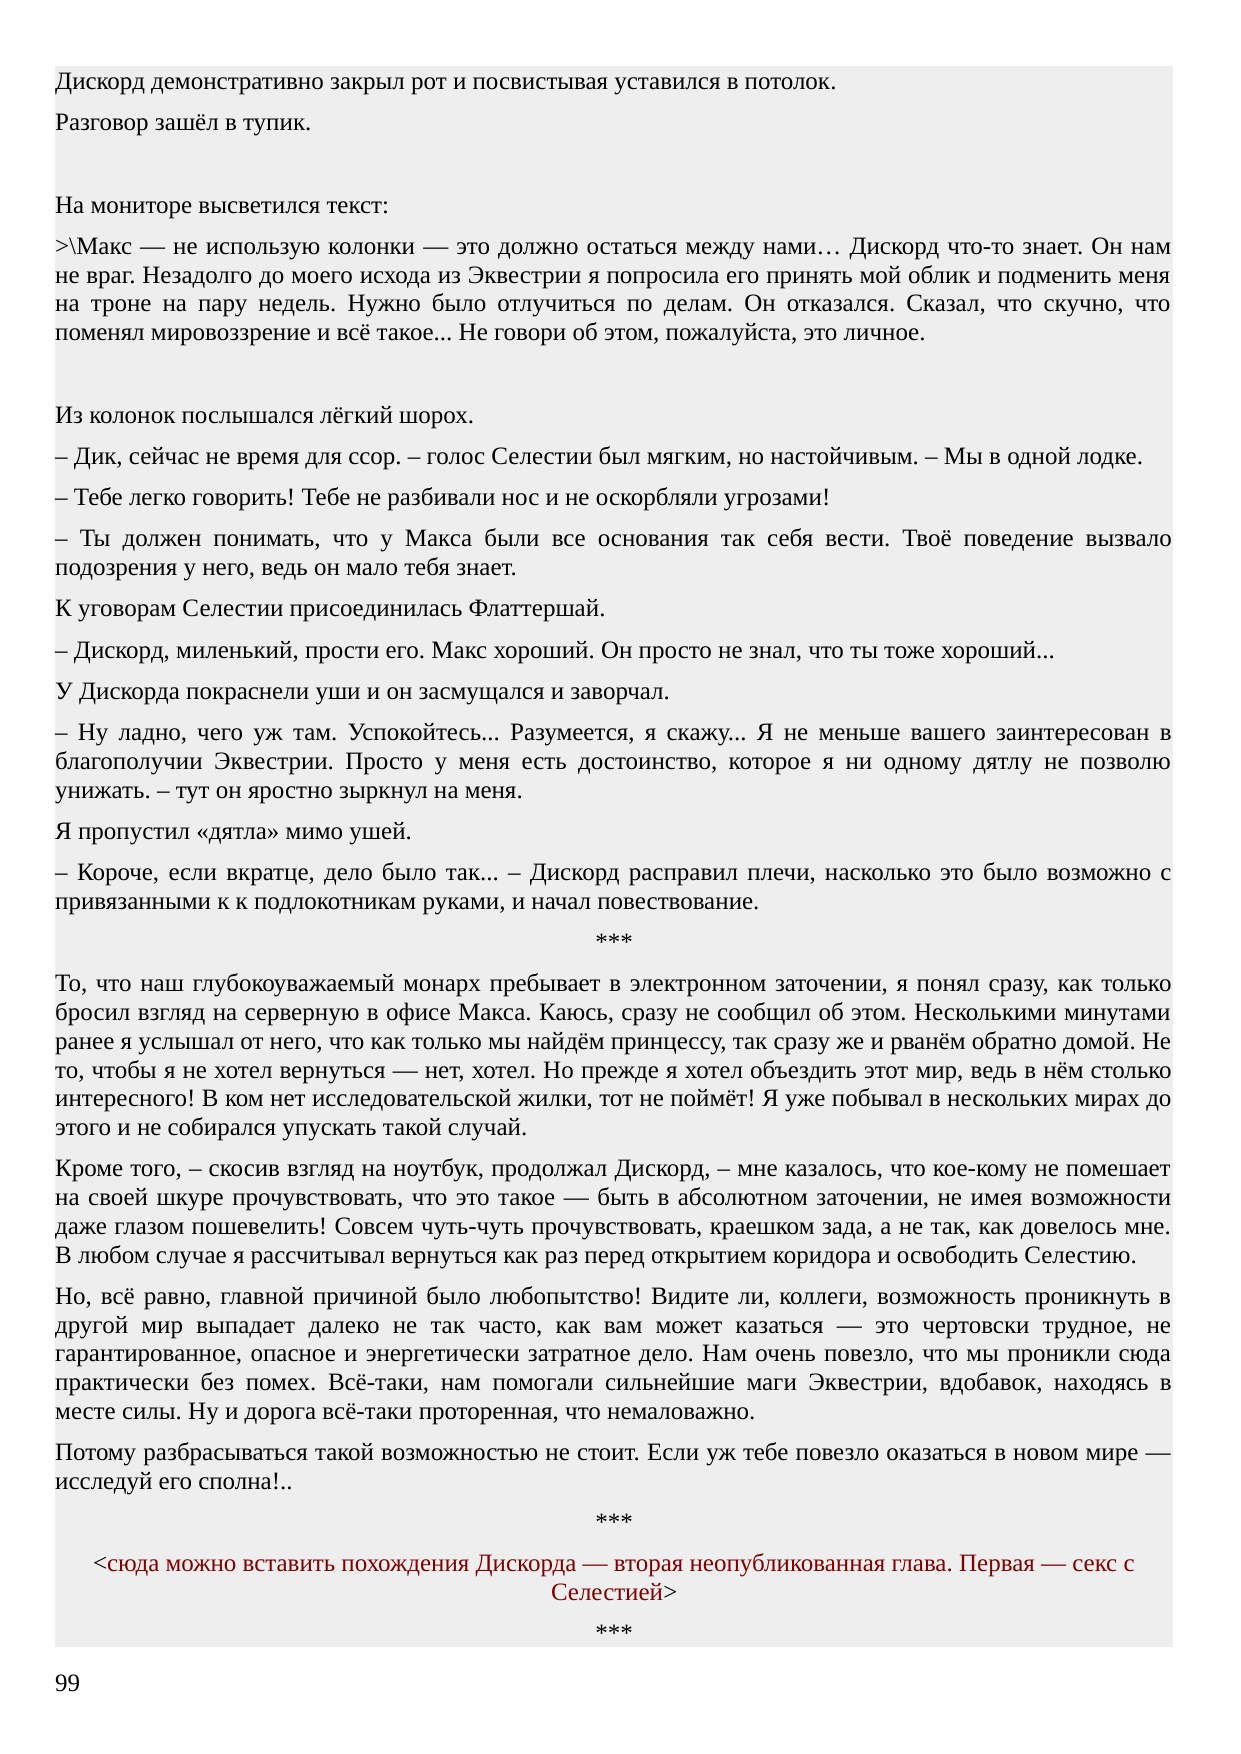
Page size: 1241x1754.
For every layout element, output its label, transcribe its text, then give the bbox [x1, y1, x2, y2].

text – Короче, если вкратце, дело было так... – Дискорд расправил плечи, насколько это было возможно с привязанными к к подлокотникам руками, и начал повествование. [55, 857, 1173, 915]
text *** [55, 927, 1173, 956]
text Кроме того, – скосив взгляд на ноутбук, продолжал Дискорд, – мне казалось, что кое-кому не помешает на своей шкуре прочувствовать, что это такое — быть в абсолютном заточении, не имея возможности даже глазом пошевелить! Совсем чуть-чуть прочувствовать, краешком зада, а не так, как довелось мне. В любом случае я рассчитывал вернуться как раз перед открытием коридора и освободить Селестию. [55, 1153, 1173, 1268]
text Я пропустил «дятла» мимо ушей. [55, 816, 1173, 845]
text У Дискорда покраснели уши и он засмущался и заворчал. [55, 676, 1173, 705]
text То, что наш глубокоуважаемый монарх пребывает в электронном заточении, я понял сразу, как только бросил взгляд на серверную в офисе Макса. Каюсь, сразу не сообщил об этом. Несколькими минутами ранее я услышал от него, что как только мы найдём принцессу, так сразу же и рванём обратно домой. Не то, чтобы я не хотел вернуться — нет, хотел. Но прежде я хотел объездить этот мир, ведь в нём столько интересного! В ком нет исследовательской жилки, тот не поймёт! Я уже побывал в нескольких мирах до этого и не собирался упускать такой случай. [55, 968, 1173, 1141]
text – Ну ладно, чего уж там. Успокойтесь... Разумеется, я скажу... Я не меньше вашего заинтересован в благополучии Эквестрии. Просто у меня есть достоинство, которое я ни одному дятлу не позволю унижать. – тут он яростно зыркнул на меня. [55, 717, 1173, 803]
text – Дик, сейчас не время для ссор. – голос Селестии был мягким, но настойчивым. – Мы в одной лодке. [55, 441, 1173, 470]
text К уговорам Селестии присоединилась Флаттершай. [55, 593, 1173, 622]
text *** [55, 1507, 1173, 1536]
text *** [55, 1618, 1173, 1647]
text >\Макс — не использую колонки — это должно остаться между нами… Дискорд что-то знает. Он нам не враг. Незадолго до моего исхода из Эквестрии я попросила его принять мой облик и подменить меня на троне на пару недель. Нужно было отлучиться по делам. Он отказался. Сказал, что скучно, что поменял мировоззрение и всё такое... Не говори об этом, пожалуйста, это личное. [55, 231, 1173, 346]
text Дискорд демонстративно закрыл рот и посвистывая уставился в потолок. [55, 66, 1173, 95]
text Разговор зашёл в тупик. [55, 107, 1173, 136]
text На мониторе высветился текст: [55, 190, 1173, 218]
text – Дискорд, миленький, прости его. Макс хороший. Он просто не знал, что ты тоже хороший... [55, 635, 1173, 663]
text – Тебе легко говорить! Тебе не разбивали нос и не оскорбляли угрозами! [55, 482, 1173, 511]
text <сюда можно вставить похождения Дискорда — вторая неопубликованная глава. Первая — секс с Селестией> [55, 1548, 1173, 1606]
text – Ты должен понимать, что у Макса были все основания так себя вести. Твоё поведение вызвало подозрения у него, ведь он мало тебя знает. [55, 523, 1173, 581]
text Но, всё равно, главной причиной было любопытство! Видите ли, коллеги, возможность проникнуть в другой мир выпадает далеко не так часто, как вам может казаться — это чертовски трудное, не гарантированное, опасное и энергетически затратное дело. Нам очень повезло, что мы проникли сюда практически без помех. Всё-таки, нам помогали сильнейшие маги Эквестрии, вдобавок, находясь в месте силы. Ну и дорога всё-таки проторенная, что немаловажно. [55, 1281, 1173, 1425]
text Потому разбрасываться такой возможностью не стоит. Если уж тебе повезло оказаться в новом мире — исследуй его сполна!.. [55, 1437, 1173, 1495]
text Из колонок послышался лёгкий шорох. [55, 400, 1173, 428]
